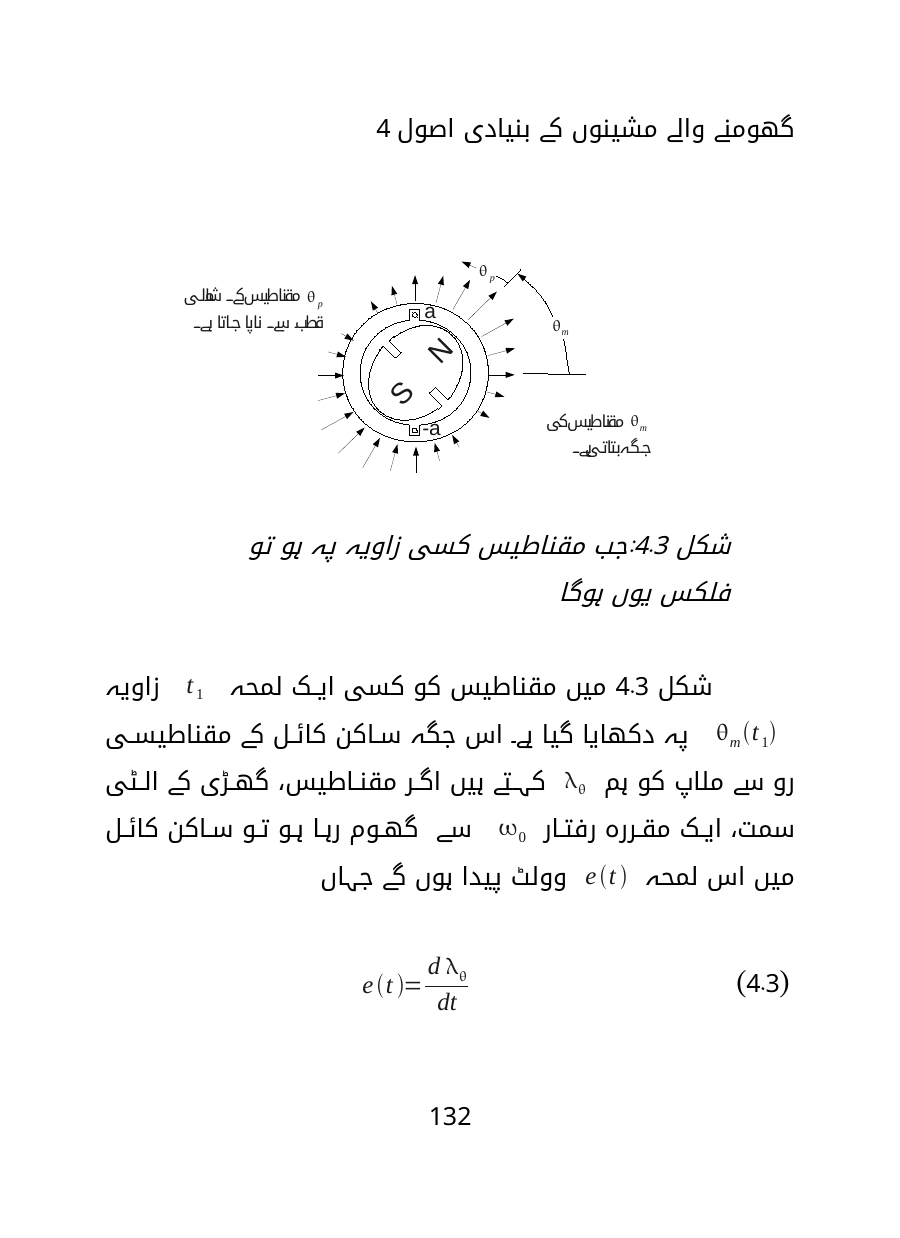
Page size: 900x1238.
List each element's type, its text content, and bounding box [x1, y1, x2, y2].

table_header (4.3) [718, 947, 795, 1034]
text شکل 4.3:جب مقناطیس کسی زاویہ پہ ہو تو فلکس یوں ہوگا [169, 195, 731, 617]
table_header [105, 947, 718, 1034]
text شکل 4.3 میں مقناطیس کو کسی ایک لمحہ زاویہ پہ دکھایا گیا ہے۔ اس جگہ ساکن کائل کے مقناطیسی رو سے ملاپ کو ہمکہتے ہیں اگر مقناطیس، گھڑی کے الٹی سمت، ایک مقررہ رفتار سے گھوم رہا ہو تو ساکن کائل میں اس لمحہوولٹ پیدا ہوں گے جہاں [105, 664, 795, 901]
